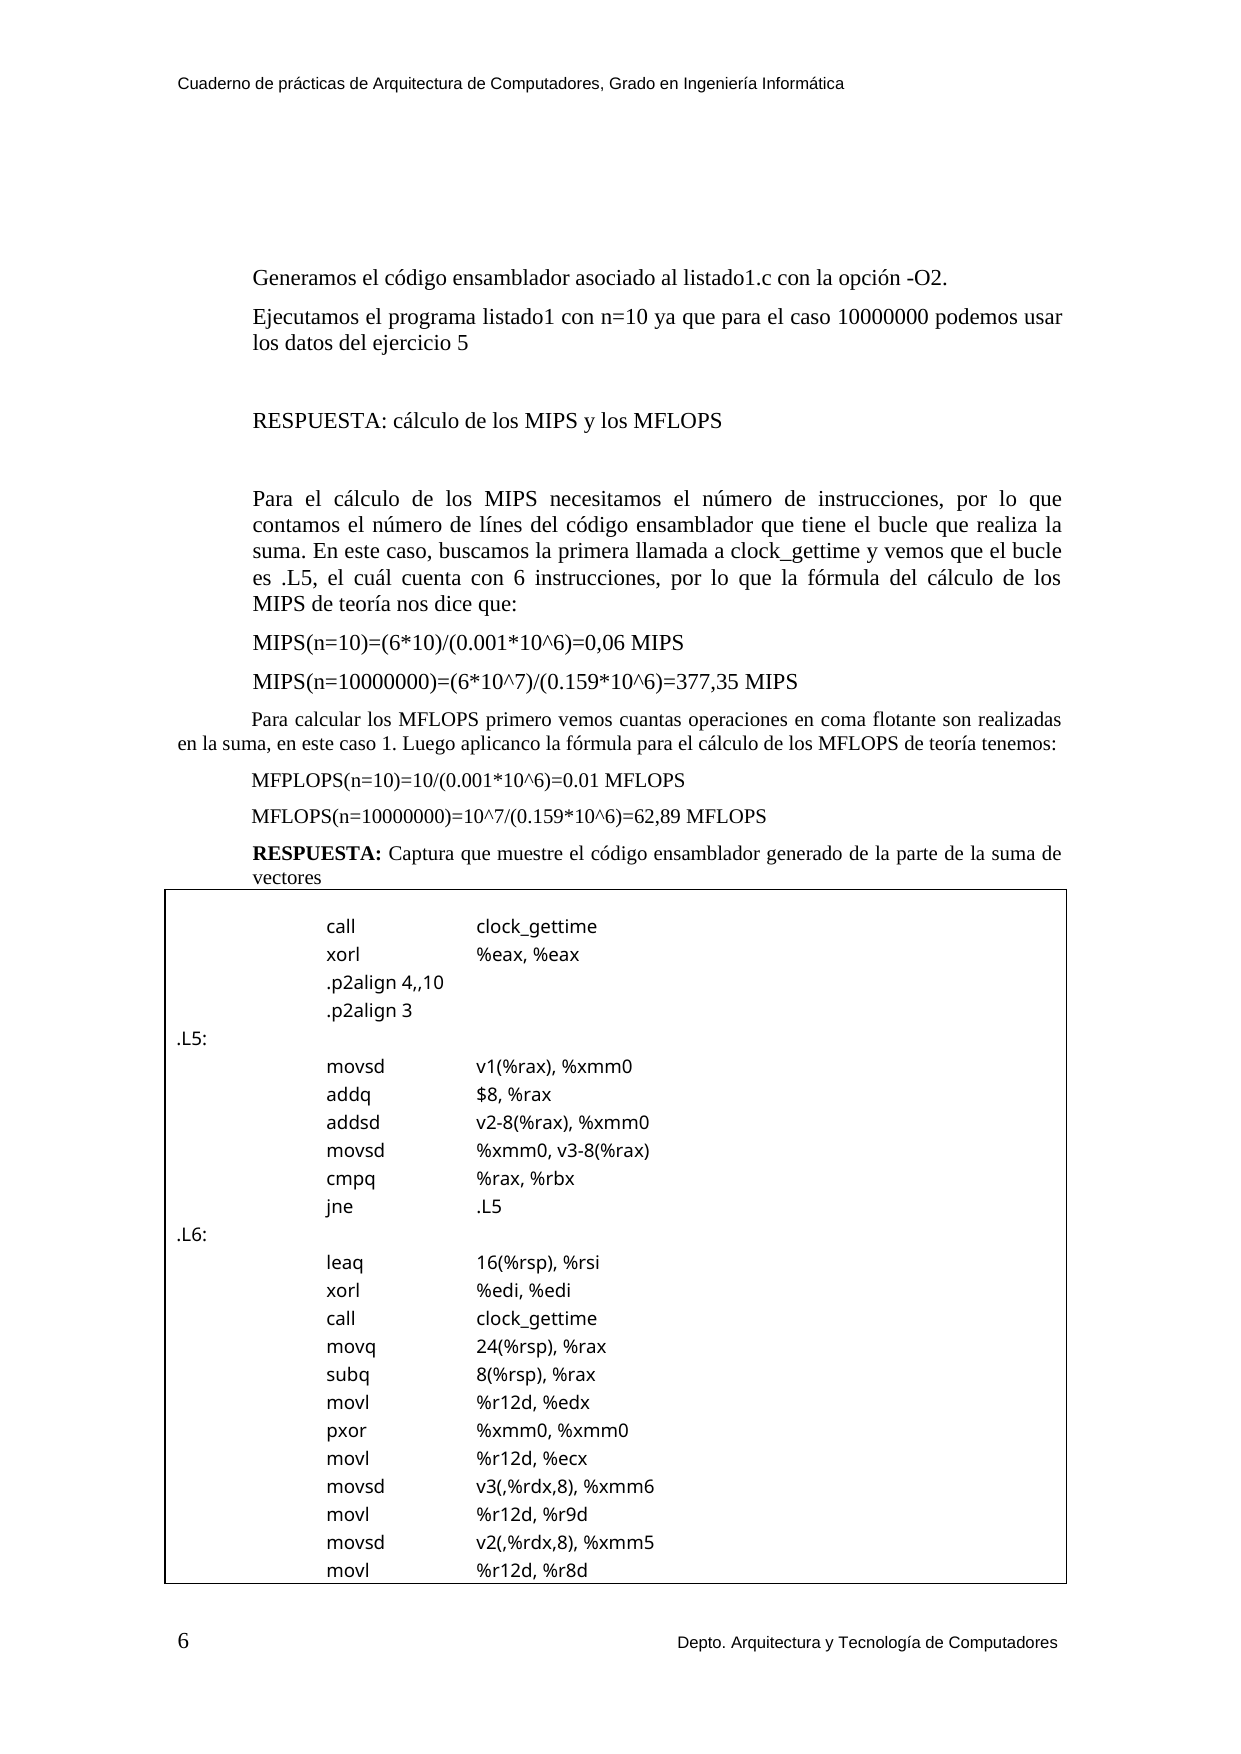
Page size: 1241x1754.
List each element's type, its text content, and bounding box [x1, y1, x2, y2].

text MFPLOPS(n=10)=10/(0.001*10^6)=0.01 MFLOPS [177, 767, 1063, 792]
text Para el cálculo de los MIPS necesitamos el número de instrucciones, por lo que contamos el número de línes del código ensamblador que tiene el bucle que realiza la suma. En este caso, buscamos la primera llamada a clock_gettime y vemos que el bucle es .L5, el cuál cuenta con 6 instrucciones, por lo que la fórmula del cálculo de los MIPS de teoría nos dice que: [252, 485, 1063, 617]
text MIPS(n=10000000)=(6*10^7)/(0.159*10^6)=377,35 MIPS [252, 668, 1063, 694]
text Ejecutamos el programa listado1 con n=10 ya que para el caso 10000000 podemos usar los datos del ejercicio 5 [252, 303, 1063, 356]
text Generamos el código ensamblador asociado al listado1.c con la opción -O2. [252, 264, 1063, 291]
text RESPUESTA: Captura que muestre el código ensamblador generado de la parte de la suma de vectores [252, 841, 1063, 889]
text MIPS(n=10)=(6*10)/(0.001*10^6)=0,06 MIPS [252, 629, 1063, 656]
text RESPUESTA: cálculo de los MIPS y los MFLOPS [252, 407, 1063, 433]
text MFLOPS(n=10000000)=10^7/(0.159*10^6)=62,89 MFLOPS [177, 804, 1063, 828]
text Para calcular los MFLOPS primero vemos cuantas operaciones en coma flotante son realizadas en la suma, en este caso 1. Luego aplicanco la fórmula para el cálculo de los MFLOPS de teoría tenemos: [177, 707, 1063, 755]
table_header call clock_gettime xorl %eax, %eax .p2align 4,,10 .p2align 3 .L5: movsd v1(%rax), %xmm0 addq $8, %rax addsd v2-8(%rax), %xmm0 movsd %xmm0, v3-8(%rax) cmpq %rax, %rbx jne .L5 .L6: leaq 16(%rsp), %rsi xorl %edi, %edi call clock_gettime movq 24(%rsp), %rax subq 8(%rsp), %rax movl %r12d, %edx pxor %xmm0, %xmm0 movl %r12d, %ecx movsd v3(,%rdx,8), %xmm6 movl %r12d, %r9d movsd v2(,%rdx,8), %xmm5 movl %r12d, %r8d [166, 890, 1066, 1583]
